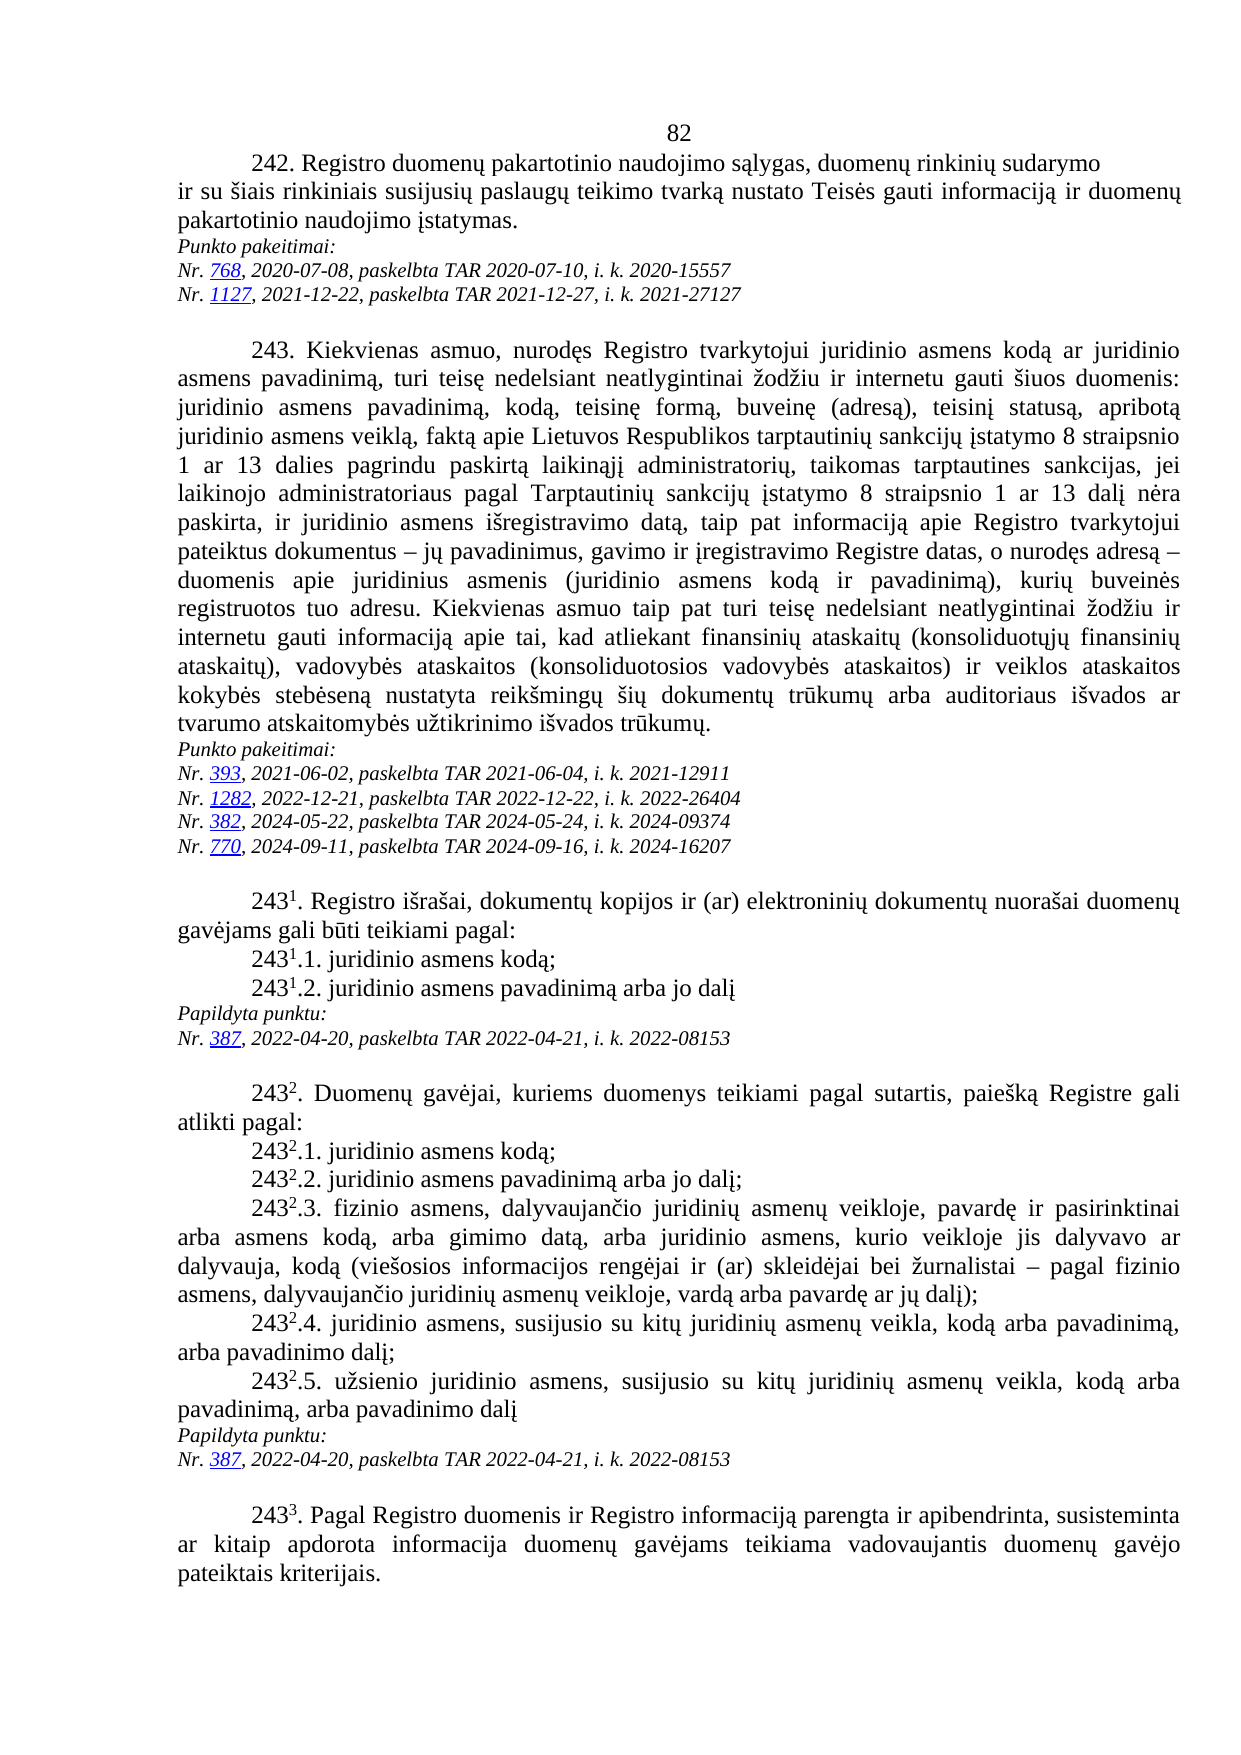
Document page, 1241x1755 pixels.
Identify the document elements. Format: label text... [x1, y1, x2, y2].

text 242. Registro duomenų pakartotinio naudojimo sąlygas, duomenų rinkinių sudarymo [251, 148, 1181, 176]
text 2432.4. juridinio asmens, susijusio su kitų juridinių asmenų veikla, kodą arba pavadinimą, arba pavadinimo dalį; [177, 1308, 1181, 1366]
text ir su šiais rinkiniais susijusių paslaugų teikimo tvarką nustato Teisės gauti informaciją ir duomenų pakartotinio naudojimo įstatymas. [177, 176, 1181, 234]
text Punkto pakeitimai: [177, 234, 1181, 258]
text Nr. 1127, 2021-12-22, paskelbta TAR 2021-12-27, i. k. 2021-27127 [177, 282, 1181, 306]
text Punkto pakeitimai: [177, 737, 1181, 761]
text Nr. 387, 2022-04-20, paskelbta TAR 2022-04-21, i. k. 2022-08153 [177, 1447, 1181, 1471]
text 243. Kiekvienas asmuo, nurodęs Registro tvarkytojui juridinio asmens kodą ar juridinio asmens pavadinimą, turi teisę nedelsiant neatlygintinai žodžiu ir internetu gauti šiuos duomenis: juridinio asmens pavadinimą, kodą, teisinę formą, buveinę (adresą), teisinį statusą, apribotą juridinio asmens veiklą, faktą apie Lietuvos Respublikos tarptautinių sankcijų įstatymo 8 straipsnio 1 ar 13 dalies pagrindu paskirtą laikinąjį administratorių, taikomas tarptautines sankcijas, jei laikinojo administratoriaus pagal Tarptautinių sankcijų įstatymo 8 straipsnio 1 ar 13 dalį nėra paskirta, ir juridinio asmens išregistravimo datą, taip pat informaciją apie Registro tvarkytojui pateiktus dokumentus – jų pavadinimus, gavimo ir įregistravimo Registre datas, o nurodęs adresą – duomenis apie juridinius asmenis (juridinio asmens kodą ir pavadinimą), kurių buveinės registruotos tuo adresu. Kiekvienas asmuo taip pat turi teisę nedelsiant neatlygintinai žodžiu ir internetu gauti informaciją apie tai, kad atliekant finansinių ataskaitų (konsoliduotųjų finansinių ataskaitų), vadovybės ataskaitos (konsoliduotosios vadovybės ataskaitos) ir veiklos ataskaitos kokybės stebėseną nustatyta reikšmingų šių dokumentų trūkumų arba auditoriaus išvados ar tvarumo atskaitomybės užtikrinimo išvados trūkumų. [177, 335, 1181, 737]
text 2432.3. fizinio asmens, dalyvaujančio juridinių asmenų veikloje, pavardę ir pasirinktinai arba asmens kodą, arba gimimo datą, arba juridinio asmens, kurio veikloje jis dalyvavo ar dalyvauja, kodą (viešosios informacijos rengėjai ir (ar) skleidėjai bei žurnalistai – pagal fizinio asmens, dalyvaujančio juridinių asmenų veikloje, vardą arba pavardę ar jų dalį); [177, 1193, 1181, 1308]
text Papildyta punktu: [177, 1423, 1181, 1447]
text Nr. 1282, 2022-12-21, paskelbta TAR 2022-12-22, i. k. 2022-26404 [177, 785, 1181, 809]
text 2432.5. užsienio juridinio asmens, susijusio su kitų juridinių asmenų veikla, kodą arba pavadinimą, arba pavadinimo dalį [177, 1366, 1181, 1423]
text 2431.1. juridinio asmens kodą; [177, 944, 1181, 973]
text 2433. Pagal Registro duomenis ir Registro informaciją parengta ir apibendrinta, susisteminta ar kitaip apdorota informacija duomenų gavėjams teikiama vadovaujantis duomenų gavėjo pateiktais kriterijais. [177, 1500, 1181, 1586]
text Nr. 387, 2022-04-20, paskelbta TAR 2022-04-21, i. k. 2022-08153 [177, 1025, 1181, 1049]
text 2432. Duomenų gavėjai, kuriems duomenys teikiami pagal sutartis, paiešką Registre gali atlikti pagal: [177, 1078, 1181, 1136]
text 2431. Registro išrašai, dokumentų kopijos ir (ar) elektroninių dokumentų nuorašai duomenų gavėjams gali būti teikiami pagal: [177, 886, 1181, 944]
text 2431.2. juridinio asmens pavadinimą arba jo dalį [177, 973, 1181, 1001]
text 2432.1. juridinio asmens kodą; [177, 1136, 1181, 1164]
text 2432.2. juridinio asmens pavadinimą arba jo dalį; [177, 1164, 1181, 1193]
text Nr. 393, 2021-06-02, paskelbta TAR 2021-06-04, i. k. 2021-12911 [177, 761, 1181, 785]
text Nr. 382, 2024-05-22, paskelbta TAR 2024-05-24, i. k. 2024-09374 [177, 809, 1181, 833]
text Papildyta punktu: [177, 1001, 1181, 1025]
text Nr. 770, 2024-09-11, paskelbta TAR 2024-09-16, i. k. 2024-16207 [177, 833, 1181, 858]
text Nr. 768, 2020-07-08, paskelbta TAR 2020-07-10, i. k. 2020-15557 [177, 258, 1181, 282]
